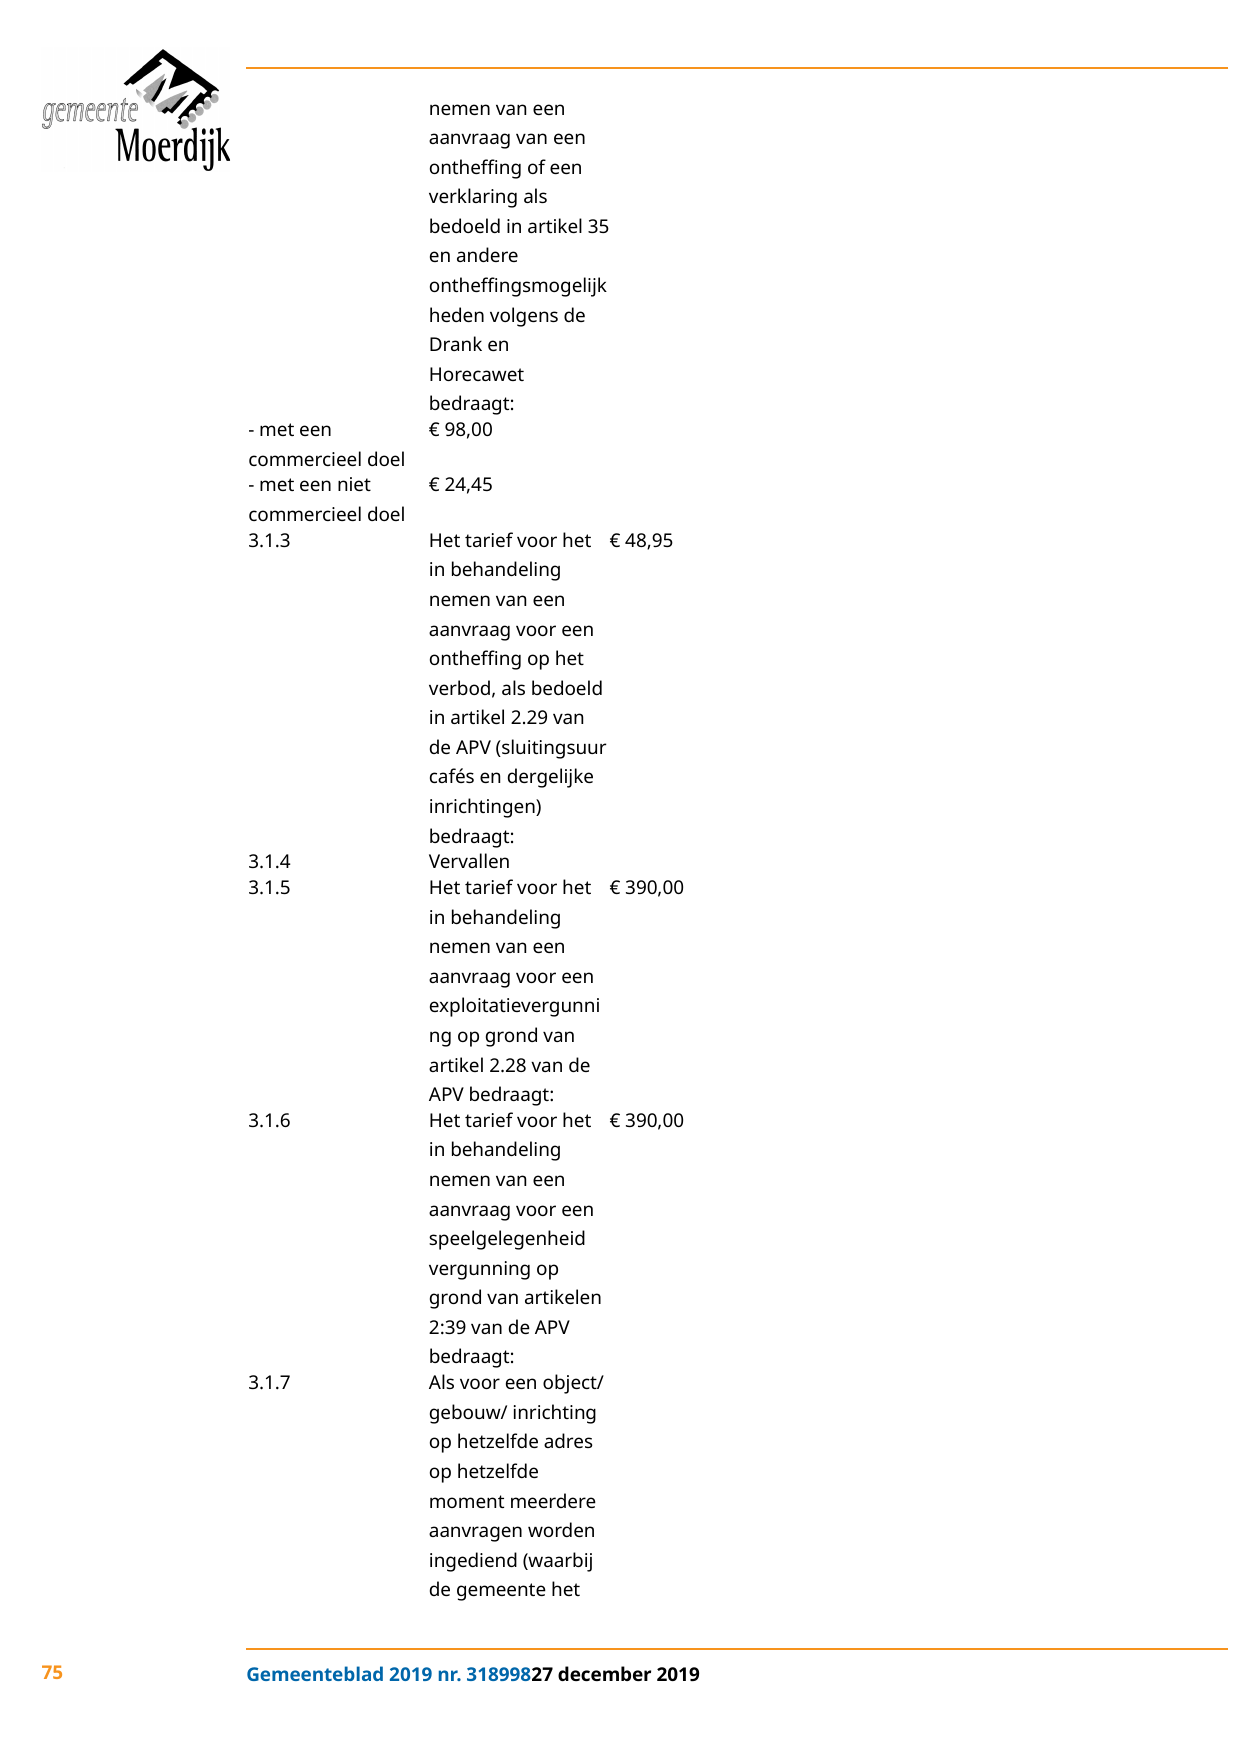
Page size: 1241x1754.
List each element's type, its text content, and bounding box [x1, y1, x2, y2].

table_cell Het tarief voor het in behandeling nemen van een aanvraag voor een ontheffing op het verbod, als bedoeld in artikel 2.29 van de APV (sluitingsuur cafés en dergelijke inrichtingen) bedraagt: [429, 527, 609, 848]
table_cell € 98,00 [429, 416, 609, 472]
table_cell [609, 1370, 790, 1602]
table_cell nemen van een aanvraag van een ontheffing of een verklaring als bedoeld in artikel 35 en andere ontheffingsmogelijkheden volgens de Drank en Horecawet bedraagt: [429, 95, 609, 416]
table_cell € 390,00 [609, 1107, 790, 1369]
table_cell Als voor een object/ gebouw/ inrichting op hetzelfde adres op hetzelfde moment meerdere aanvragen worden ingediend (waarbij de gemeente het [429, 1370, 609, 1602]
table_cell Het tarief voor het in behandeling nemen van een aanvraag voor een speelgelegenheid vergunning op grond van artikelen 2:39 van de APV bedraagt: [429, 1107, 609, 1369]
table_cell 3.1.6 [248, 1107, 429, 1369]
table_cell [609, 849, 790, 874]
table_cell 3.1.4 [248, 849, 429, 874]
table_cell 3.1.7 [248, 1370, 429, 1602]
table_cell Het tarief voor het in behandeling nemen van een aanvraag voor een exploitatievergunning op grond van artikel 2.28 van de APV bedraagt: [429, 874, 609, 1107]
table_cell 3.1.5 [248, 874, 429, 1107]
table_cell [248, 95, 429, 416]
table_cell € 390,00 [609, 874, 790, 1107]
table_cell - met een niet commercieel doel [248, 472, 429, 527]
table_cell € 48,95 [609, 527, 790, 848]
picture [41, 47, 231, 172]
table_cell - met een commercieel doel [248, 416, 429, 472]
table_cell Vervallen [429, 849, 609, 874]
table_cell [609, 95, 790, 416]
table_cell € 24,45 [429, 472, 609, 527]
table_cell 3.1.3 [248, 527, 429, 848]
